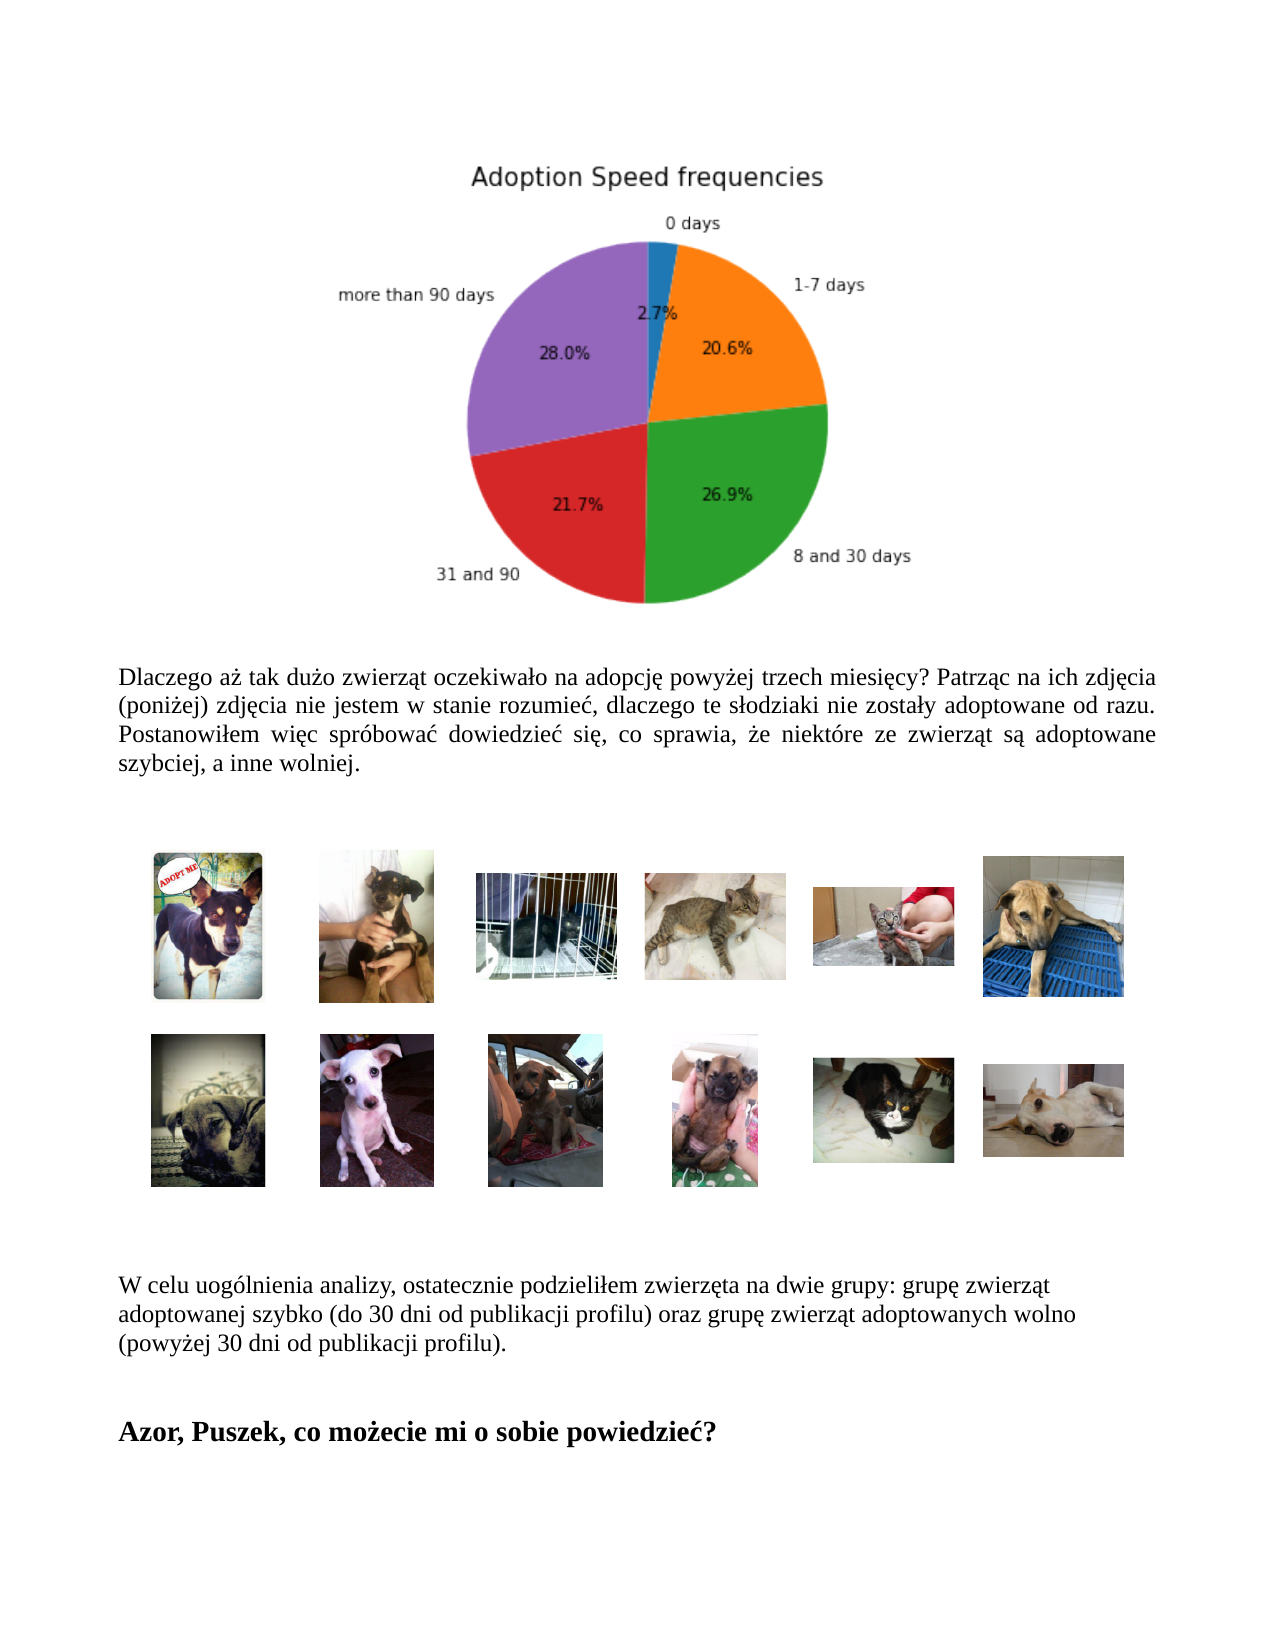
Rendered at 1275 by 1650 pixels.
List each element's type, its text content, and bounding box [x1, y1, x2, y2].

text W celu uogólnienia analizy, ostatecznie podzieliłem zwierzęta na dwie grupy: grupę zwierząt adoptowanej szybko (do 30 dni od publikacji profilu) oraz grupę zwierząt adoptowanych wolno (powyżej 30 dni od publikacji profilu). [118, 1271, 1157, 1357]
text Dlaczego aż tak dużo zwierząt oczekiwało na adopcję powyżej trzech miesięcy? Patrząc na ich zdjęcia (poniżej) zdjęcia nie jestem w stanie rozumieć, dlaczego te słodziaki nie zostały adoptowane od razu. Postanowiłem więc spróbować dowiedzieć się, co sprawia, że niektóre ze zwierząt są adoptowane szybciej, a inne wolniej. [118, 662, 1157, 777]
picture [128, 797, 1152, 1242]
picture [219, 126, 1056, 633]
text Azor, Puszek, co możecie mi o sobie powiedzieć? [118, 1414, 1157, 1448]
